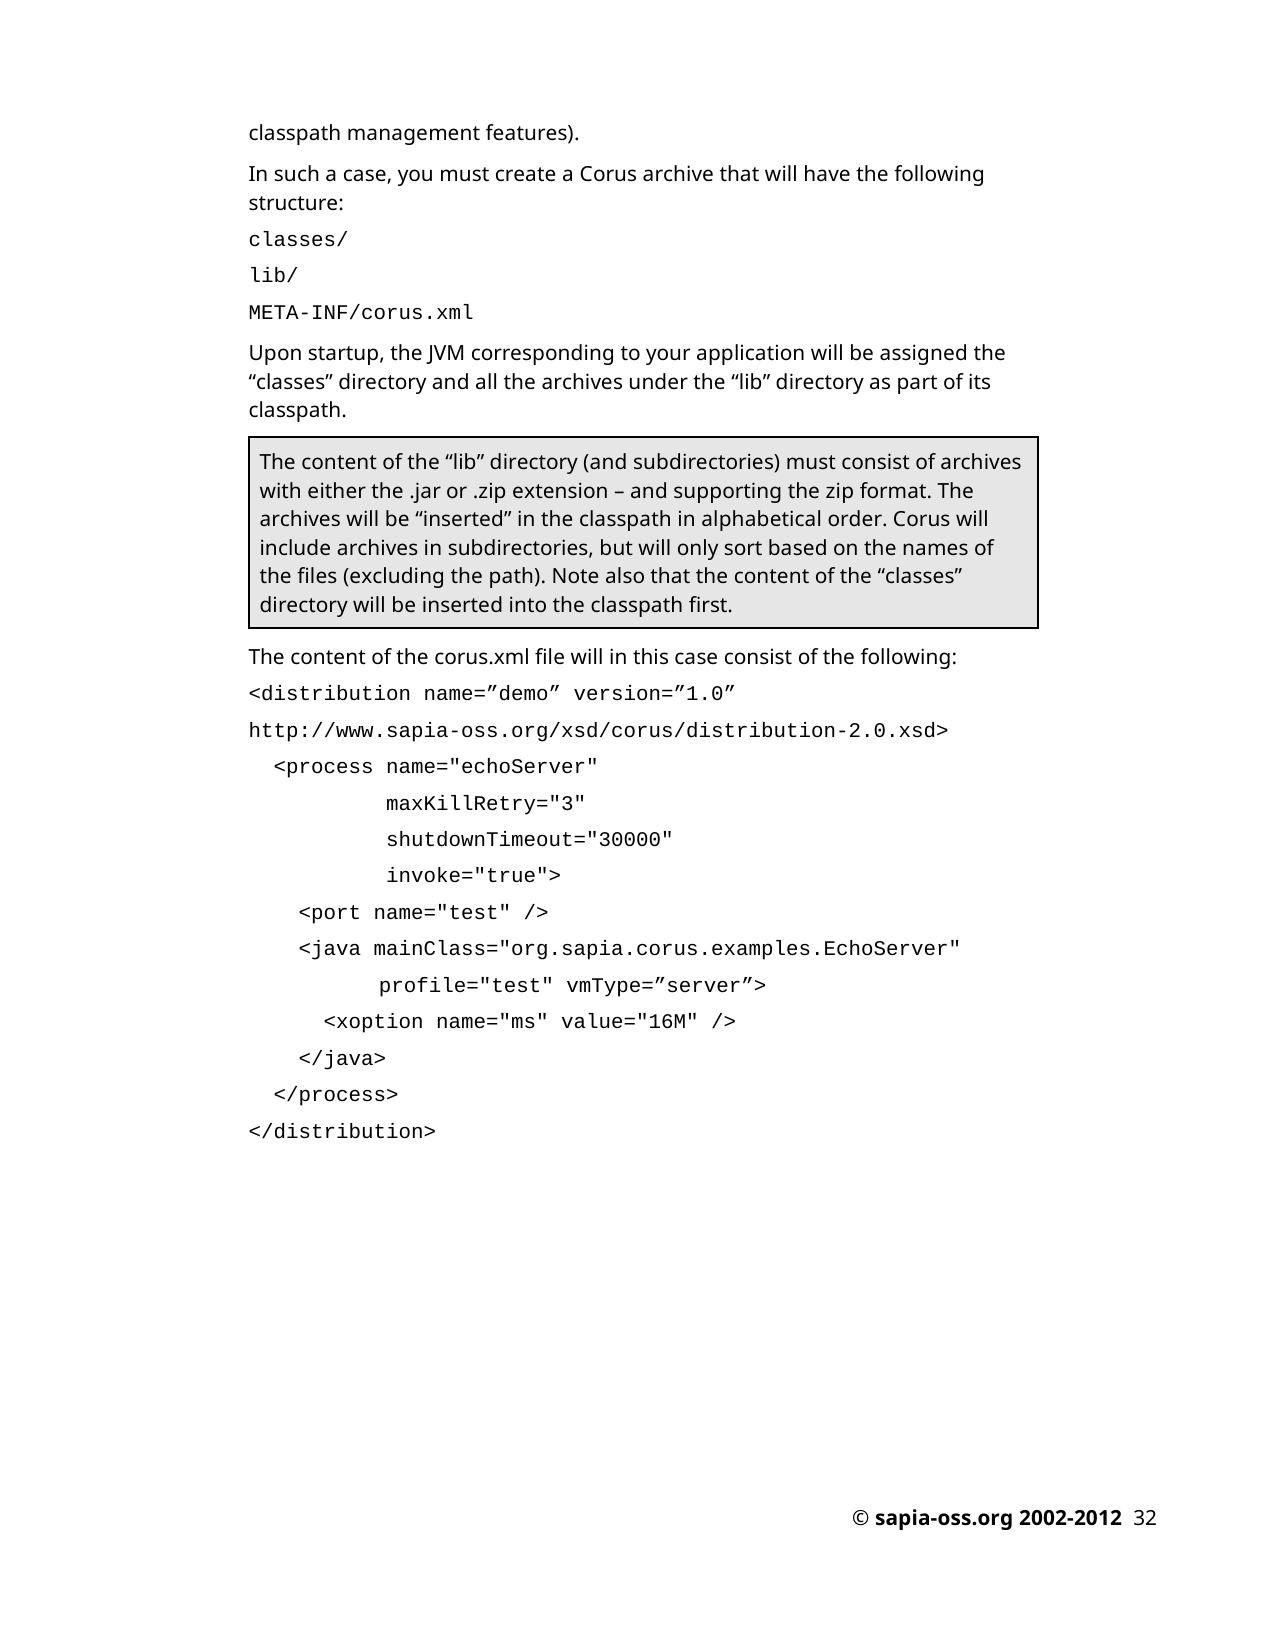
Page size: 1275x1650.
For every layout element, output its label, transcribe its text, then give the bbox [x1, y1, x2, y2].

text META-INF/corus.xml [248, 302, 1039, 326]
text <port name="test" /> [248, 902, 1039, 926]
text Upon startup, the JVM corresponding to your application will be assigned the “classes” directory and all the archives under the “lib” directory as part of its classpath. [248, 338, 1039, 424]
text The content of the “lib” directory (and subdirectories) must consist of archives with either the .jar or .zip extension – and supporting the zip format. The archives will be “inserted” in the classpath in alphabetical order. Corus will include archives in subdirectories, but will only sort based on the names of the files (excluding the path). Note also that the content of the “classes” directory will be inserted into the classpath first. [250, 438, 1037, 627]
text shutdownTimeout="30000" [248, 829, 1039, 853]
text maxKillRetry="3" [248, 792, 1039, 816]
text <distribution name=”demo” version=”1.0” [248, 683, 1039, 707]
text In such a case, you must create a Corus archive that will have the following structure: [248, 159, 1039, 216]
text classes/ [248, 229, 1039, 253]
text classpath management features). [248, 118, 1039, 147]
text </distribution> [248, 1121, 1039, 1144]
text The content of the corus.xml file will in this case consist of the following: [248, 642, 1039, 671]
text invoke="true"> [248, 865, 1039, 889]
text <xoption name="ms" value="16M" /> [248, 1011, 1039, 1035]
text http://www.sapia-oss.org/xsd/corus/distribution-2.0.xsd> [248, 719, 1039, 743]
text profile="test" vmType=”server”> [248, 975, 1039, 999]
text </process> [248, 1084, 1039, 1108]
text <process name="echoServer" [248, 756, 1039, 780]
text <java mainClass="org.sapia.corus.examples.EchoServer" [248, 938, 1039, 962]
text </java> [248, 1048, 1039, 1072]
text lib/ [248, 265, 1039, 289]
